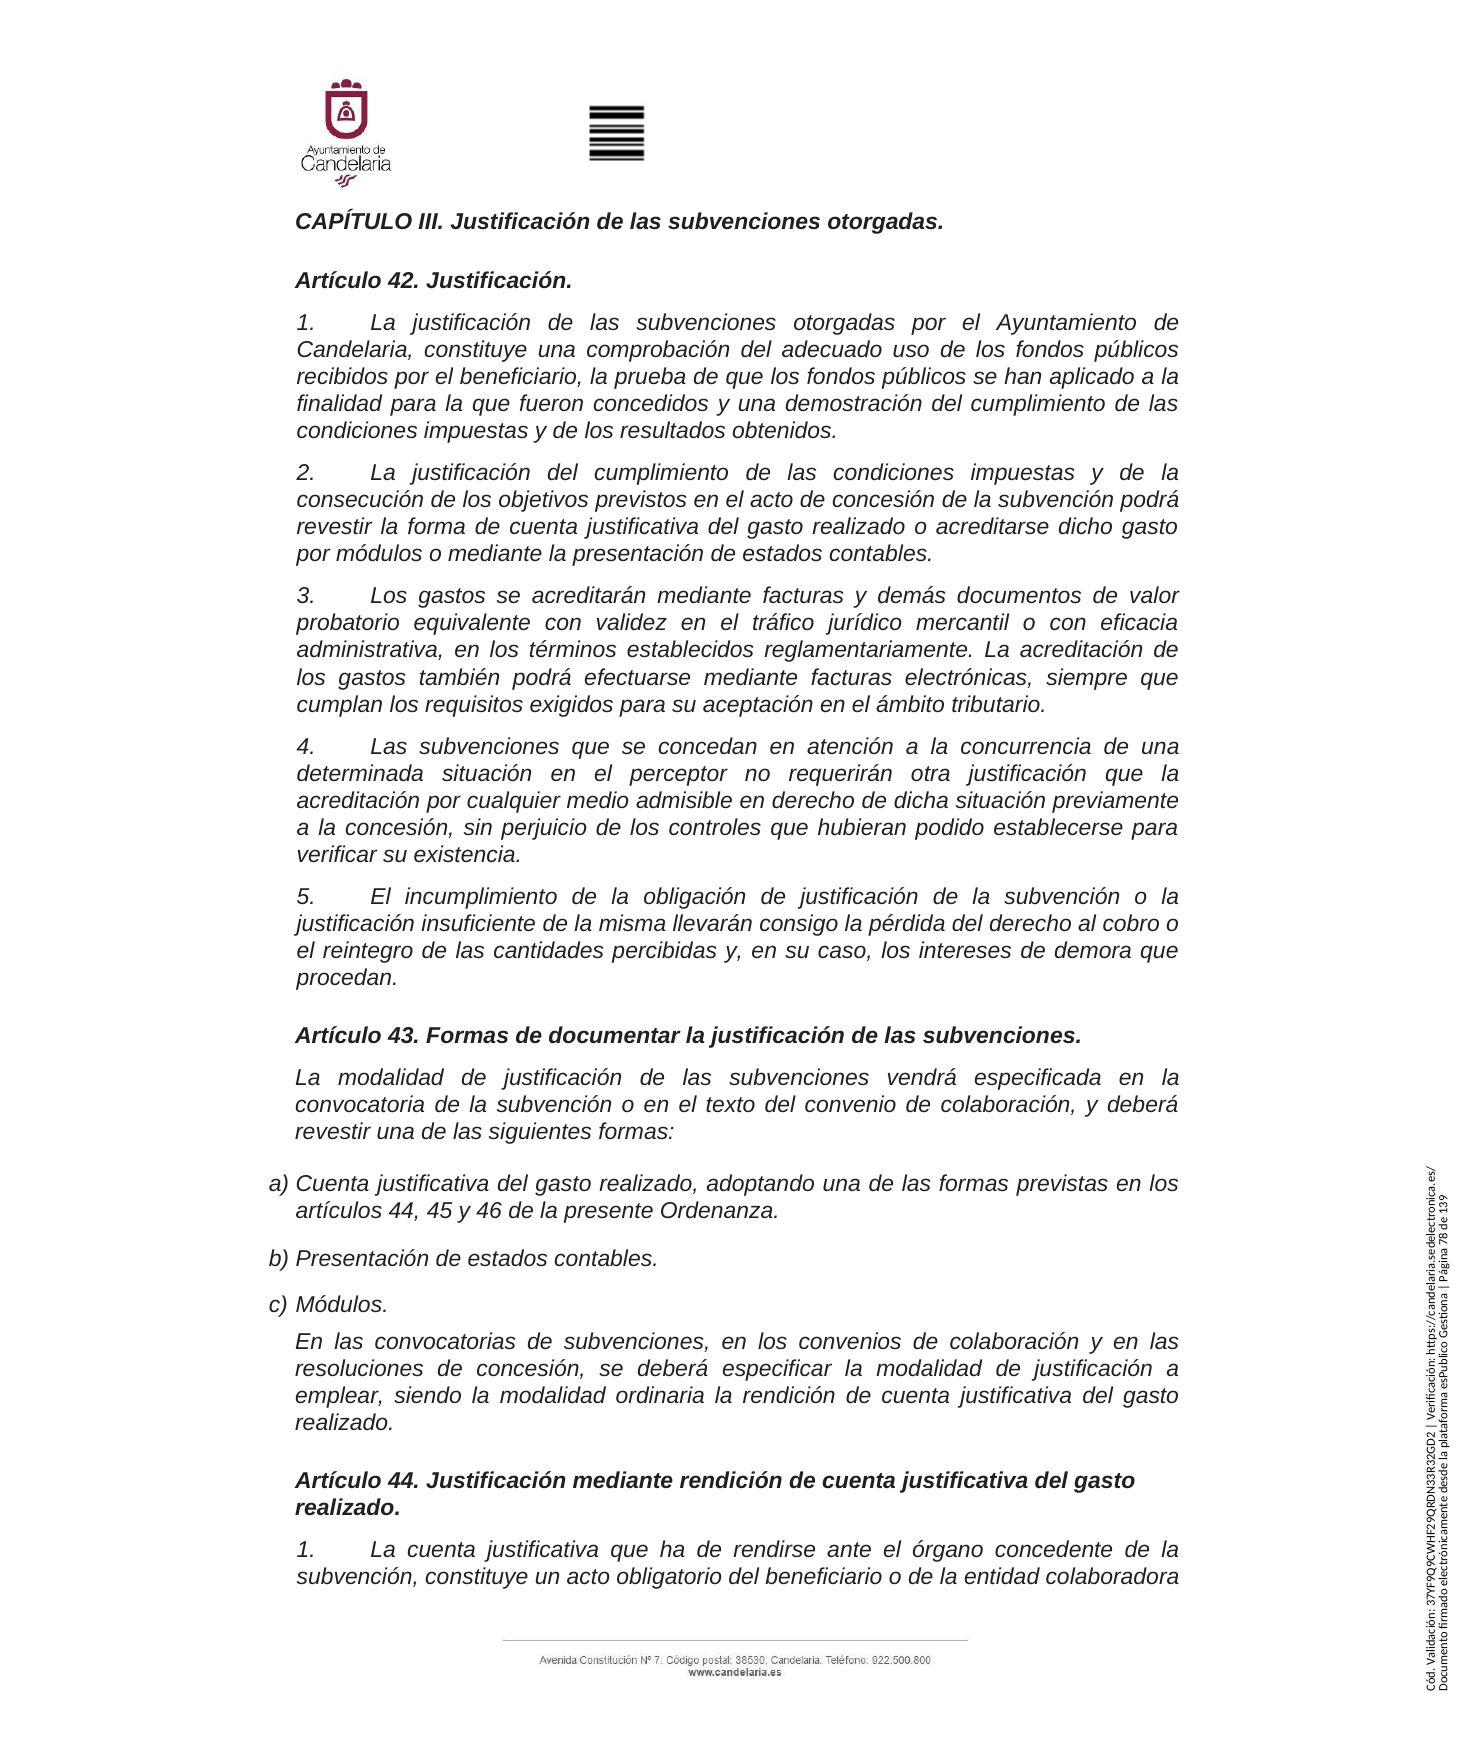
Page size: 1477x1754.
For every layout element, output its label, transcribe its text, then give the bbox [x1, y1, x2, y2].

text Artículo 43. Formas de documentar la justificación de las subvenciones. [295, 1022, 1182, 1048]
list La justificación de las subvenciones otorgadas por el Ayuntamiento de Candelaria, constituye una comprobación del adecuado uso de los fondos públicos recibidos por el beneficiario, la prueba de que los fondos públicos se han aplicado a la finalidad para la que fueron concedidos y una demostración del cumplimiento de las condiciones impuestas y de los resultados obtenidos. [296, 309, 1182, 443]
list El incumplimiento de la obligación de justificación de la subvención o la justificación insuficiente de la misma llevarán consigo la pérdida del derecho al cobro o el reintegro de las cantidades percibidas y, en su caso, los intereses de demora que procedan. [296, 883, 1182, 991]
list Cuenta justificativa del gasto realizado, adoptando una de las formas previstas en los artículos 44, 45 y 46 de la presente Ordenanza. [268, 1170, 1182, 1224]
text La modalidad de justificación de las subvenciones vendrá especificada en la convocatoria de la subvención o en el texto del convenio de colaboración, y deberá revestir una de las siguientes formas: [295, 1063, 1182, 1144]
text Artículo 44. Justificación mediante rendición de cuenta justificativa del gasto realizado. [295, 1467, 1182, 1520]
list Los gastos se acreditarán mediante facturas y demás documentos de valor probatorio equivalente con validez en el tráfico jurídico mercantil o con eficacia administrativa, en los términos establecidos reglamentariamente. La acreditación de los gastos también podrá efectuarse mediante facturas electrónicas, siempre que cumplan los requisitos exigidos para su aceptación en el ámbito tributario. [296, 582, 1182, 717]
list La cuenta justificativa que ha de rendirse ante el órgano concedente de la subvención, constituye un acto obligatorio del beneficiario o de la entidad colaboradora [296, 1536, 1182, 1589]
text Artículo 42. Justificación. [295, 267, 1182, 293]
list La justificación del cumplimiento de las condiciones impuestas y de la consecución de los objetivos previstos en el acto de concesión de la subvención podrá revestir la forma de cuenta justificativa del gasto realizado o acreditarse dicho gasto por módulos o mediante la presentación de estados contables. [296, 459, 1182, 567]
list Módulos. [268, 1291, 1182, 1318]
list Presentación de estados contables. [268, 1244, 1182, 1271]
text En las convocatorias de subvenciones, en los convenios de colaboración y en las resoluciones de concesión, se deberá especificar la modalidad de justificación a emplear, siendo la modalidad ordinaria la rendición de cuenta justificativa del gasto realizado. [295, 1328, 1182, 1435]
text CAPÍTULO III. Justificación de las subvenciones otorgadas. [295, 208, 1182, 234]
list Las subvenciones que se concedan en atención a la concurrencia de una determinada situación en el perceptor no requerirán otra justificación que la acreditación por cualquier medio admisible en derecho de dicha situación previamente a la concesión, sin perjuicio de los controles que hubieran podido establecerse para verificar su existencia. [296, 733, 1182, 867]
